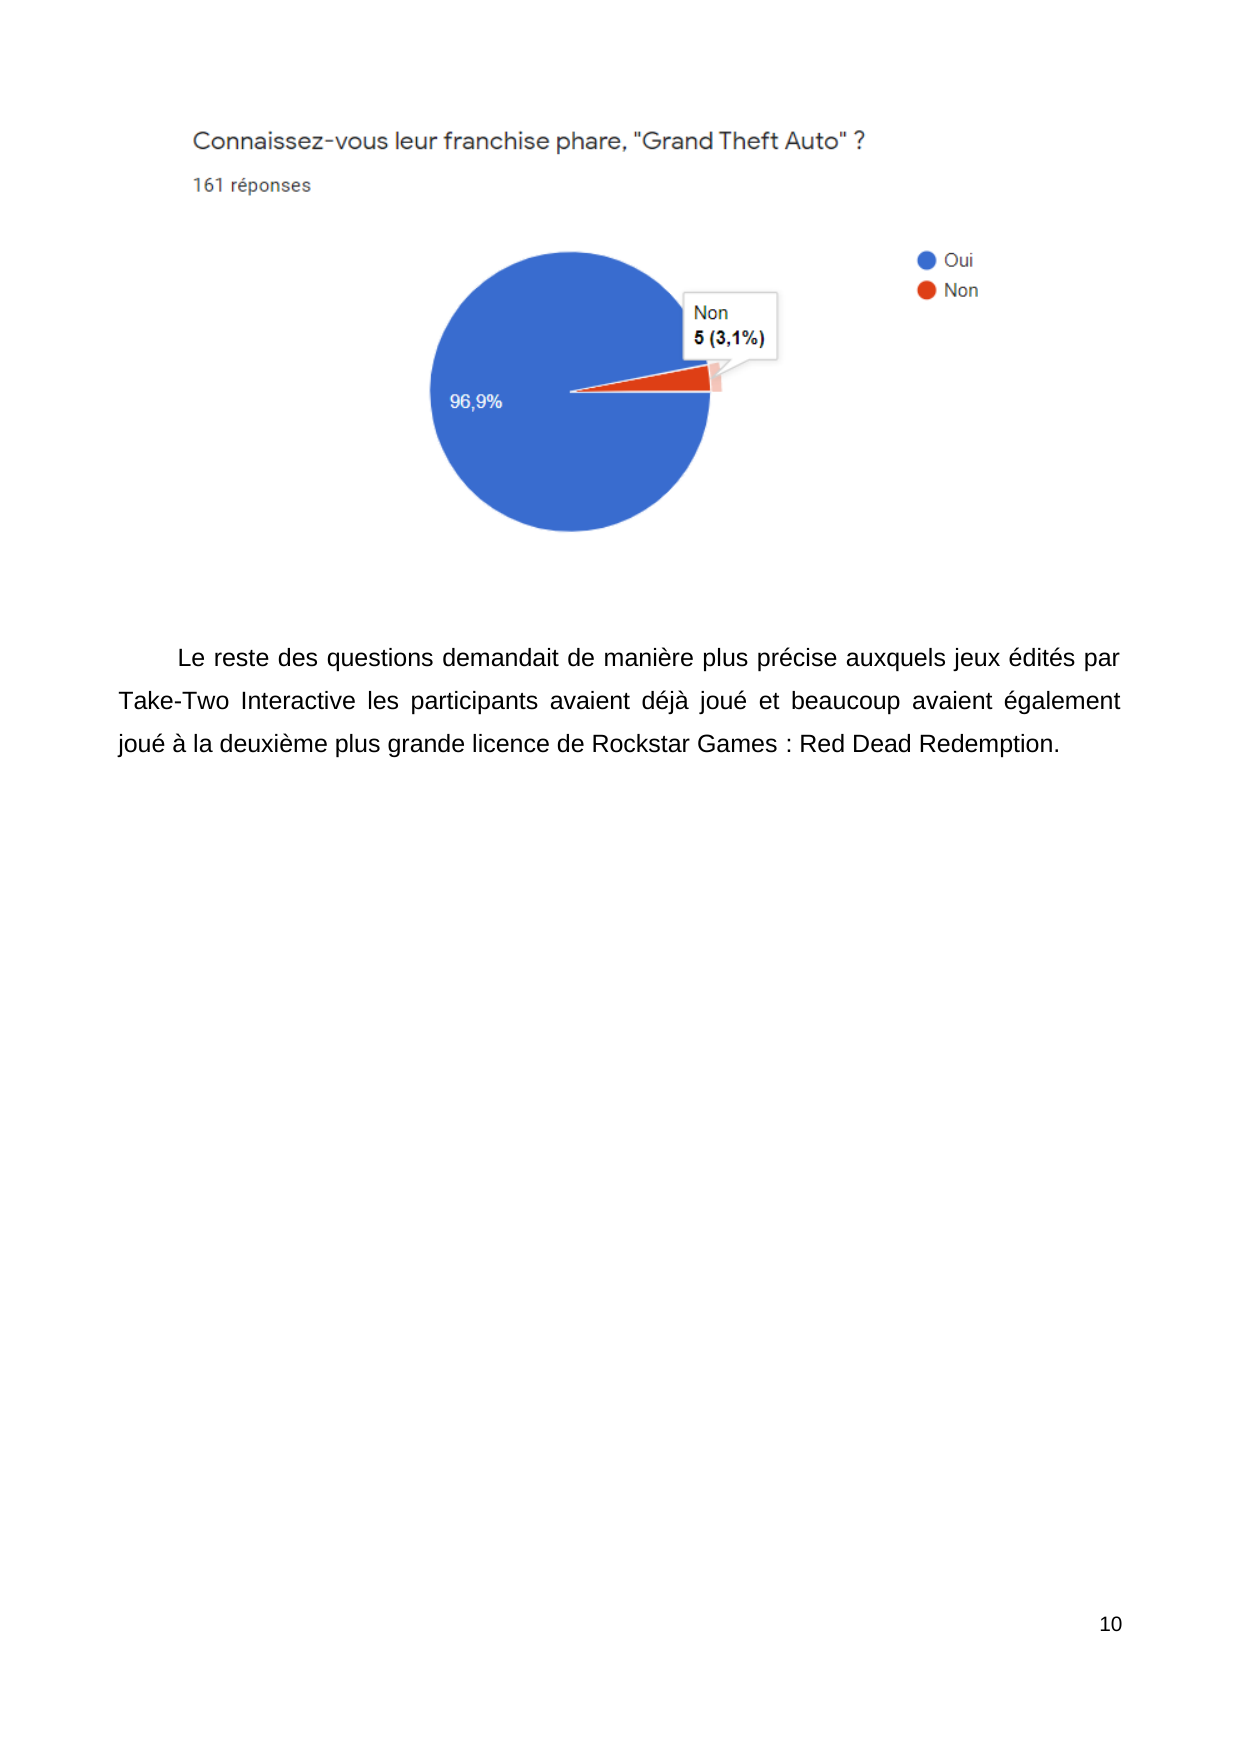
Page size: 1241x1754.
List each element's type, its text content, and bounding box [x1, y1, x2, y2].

picture [167, 118, 1073, 577]
text Le reste des questions demandait de manière plus précise auxquels jeux édités par Take-Two Interactive les participants avaient déjà joué et beaucoup avaient également joué à la deuxième plus grande licence de Rockstar Games : Red Dead Redemption. [118, 643, 1122, 758]
